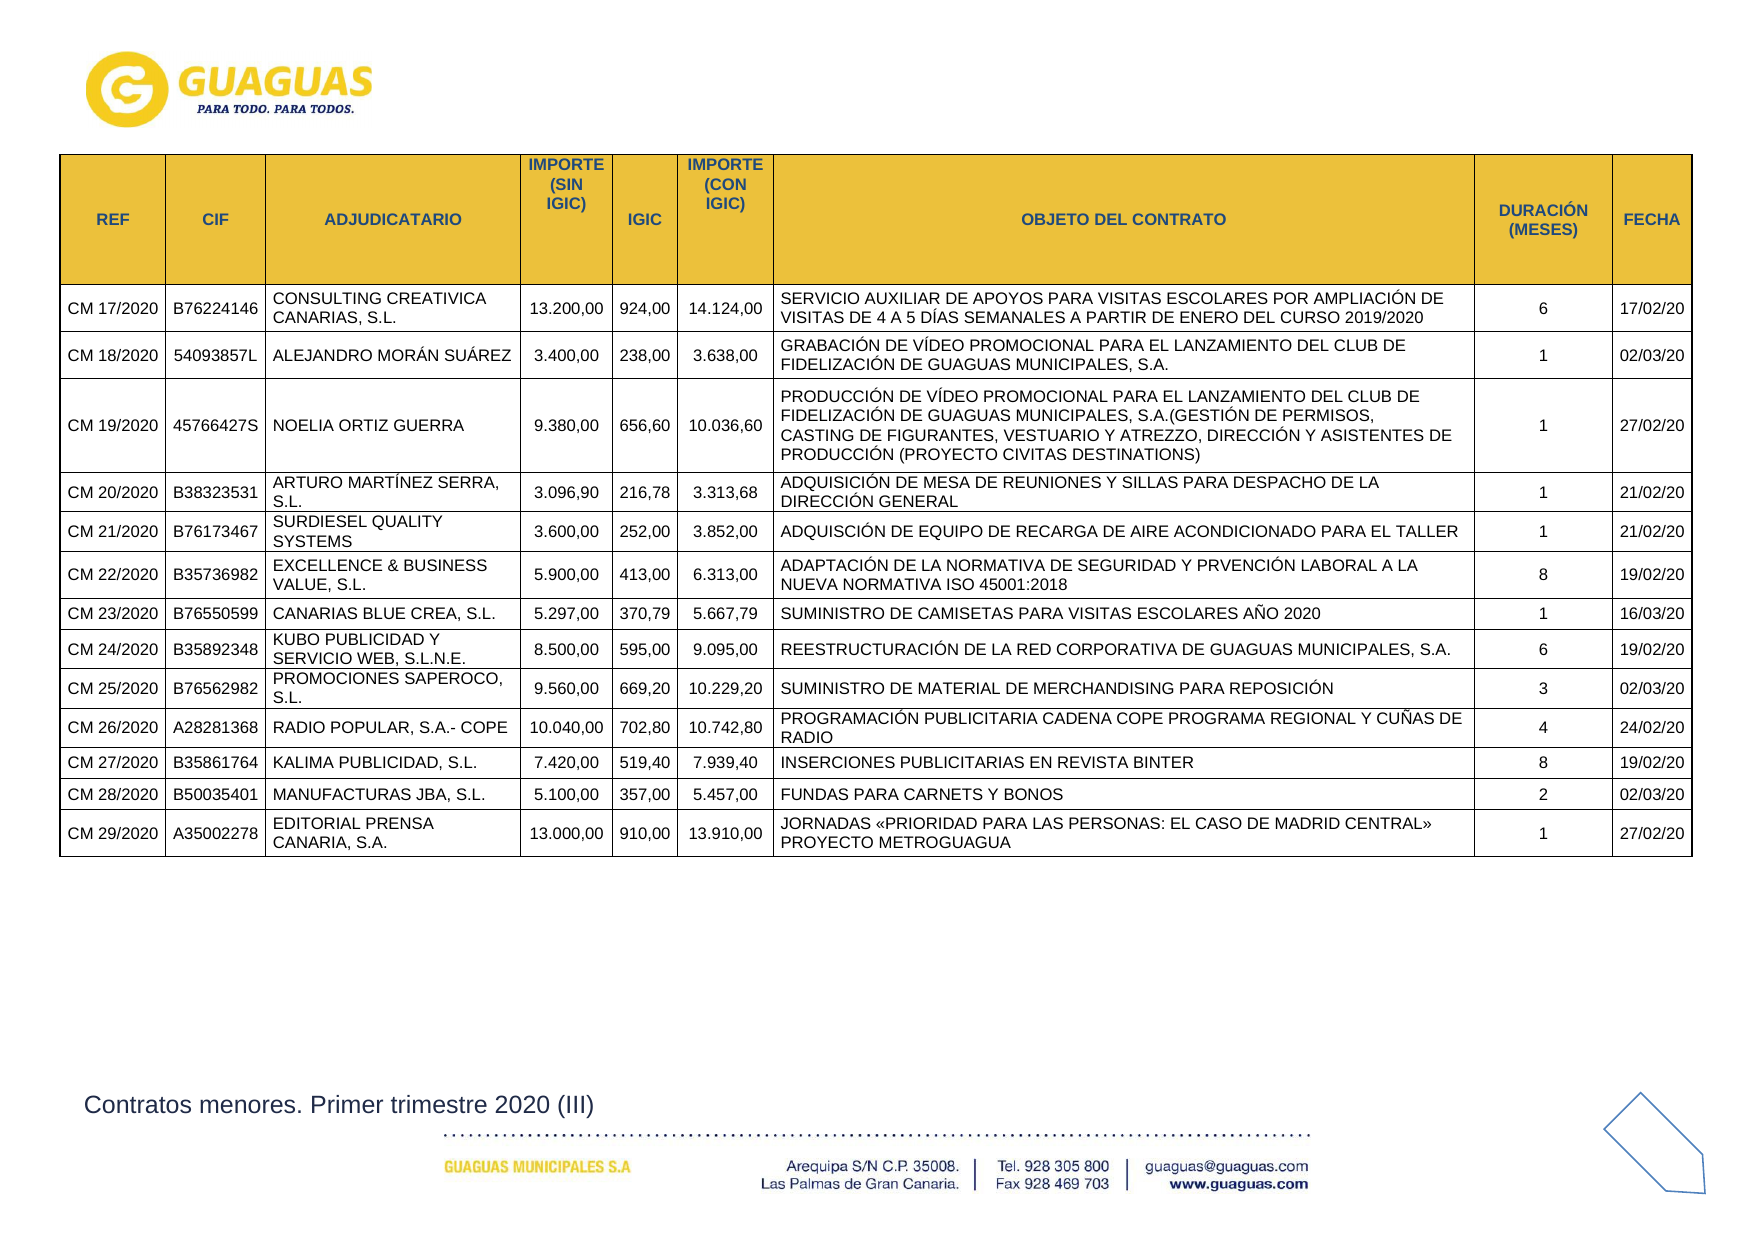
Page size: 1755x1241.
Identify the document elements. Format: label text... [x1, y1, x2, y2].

table_cell A35002278 [166, 810, 265, 856]
table_cell 595,00 [613, 630, 677, 668]
table_cell B50035401 [166, 779, 265, 809]
table_cell KUBO PUBLICIDAD Y SERVICIO WEB, S.L.N.E. [266, 630, 520, 668]
table_cell MANUFACTURAS JBA, S.L. [266, 779, 520, 809]
table_cell EDITORIAL PRENSA CANARIA, S.A. [266, 810, 520, 856]
table_cell 7.420,00 [521, 748, 612, 778]
table_cell PROGRAMACIÓN PUBLICITARIA CADENA COPE PROGRAMA REGIONAL Y CUÑAS DE RADIO [774, 709, 1474, 747]
table_cell NOELIA ORTIZ GUERRA [266, 379, 520, 472]
table_cell IGIC [613, 155, 677, 284]
table_cell GRABACIÓN DE VÍDEO PROMOCIONAL PARA EL LANZAMIENTO DEL CLUB DE FIDELIZACIÓN DE GUAGUAS MUNICIPALES, S.A. [774, 332, 1474, 378]
table_cell 1 [1475, 379, 1612, 472]
table_cell 3.096,90 [521, 473, 612, 511]
table_cell 13.910,00 [678, 810, 773, 856]
table_cell 13.000,00 [521, 810, 612, 856]
table_cell 54093857L [166, 332, 265, 378]
table_cell 5.100,00 [521, 779, 612, 809]
table_cell 27/02/20 [1613, 379, 1691, 472]
table_cell 370,79 [613, 599, 677, 629]
table_cell CM 27/2020 [61, 748, 165, 778]
table_cell SURDIESEL QUALITY SYSTEMS [266, 512, 520, 551]
table_cell 10.742,80 [678, 709, 773, 747]
table_cell CM 23/2020 [61, 599, 165, 629]
table_cell 3.600,00 [521, 512, 612, 551]
table_cell 10.040,00 [521, 709, 612, 747]
table_cell CANARIAS BLUE CREA, S.L. [266, 599, 520, 629]
table_cell 910,00 [613, 810, 677, 856]
table_cell 02/03/20 [1613, 779, 1691, 809]
table_cell 1 [1475, 599, 1612, 629]
table_cell 3.852,00 [678, 512, 773, 551]
table_cell 14.124,00 [678, 285, 773, 331]
table_cell ADQUISICIÓN DE MESA DE REUNIONES Y SILLAS PARA DESPACHO DE LA DIRECCIÓN GENERAL [774, 473, 1474, 511]
table_cell SUMINISTRO DE MATERIAL DE MERCHANDISING PARA REPOSICIÓN [774, 669, 1474, 707]
table_cell PRODUCCIÓN DE VÍDEO PROMOCIONAL PARA EL LANZAMIENTO DEL CLUB DE FIDELIZACIÓN DE GUAGUAS MUNICIPALES, S.A.(GESTIÓN DE PERMISOS, CASTING DE FIGURANTES, VESTUARIO Y ATREZZO, DIRECCIÓN Y ASISTENTES DE PRODUCCIÓN (PROYECTO CIVITAS DESTINATIONS) [774, 379, 1474, 472]
table_cell OBJETO DEL CONTRATO [774, 155, 1474, 284]
table_cell 4 [1475, 709, 1612, 747]
table_cell 45766427S [166, 379, 265, 472]
table_cell 2 [1475, 779, 1612, 809]
table_cell 17/02/20 [1613, 285, 1691, 331]
table_cell EXCELLENCE & BUSINESS VALUE, S.L. [266, 552, 520, 597]
table_cell CIF [166, 155, 265, 284]
table_cell PROMOCIONES SAPEROCO, S.L. [266, 669, 520, 707]
table_cell B38323531 [166, 473, 265, 511]
table_cell 1 [1475, 332, 1612, 378]
table_cell 216,78 [613, 473, 677, 511]
table_cell JORNADAS «PRIORIDAD PARA LAS PERSONAS: EL CASO DE MADRID CENTRAL» PROYECTO METROGUAGUA [774, 810, 1474, 856]
table_cell ADQUISCIÓN DE EQUIPO DE RECARGA DE AIRE ACONDICIONADO PARA EL TALLER [774, 512, 1474, 551]
table_cell B35736982 [166, 552, 265, 597]
table_cell B35892348 [166, 630, 265, 668]
table_cell 1 [1475, 512, 1612, 551]
table_cell 413,00 [613, 552, 677, 597]
table_cell 13.200,00 [521, 285, 612, 331]
table_cell 3.638,00 [678, 332, 773, 378]
table_cell FUNDAS PARA CARNETS Y BONOS [774, 779, 1474, 809]
table_cell REF [61, 155, 165, 284]
table_cell 3.400,00 [521, 332, 612, 378]
table_cell ADJUDICATARIO [266, 155, 520, 284]
table_cell 16/03/20 [1613, 599, 1691, 629]
table_cell 8 [1475, 552, 1612, 597]
table_cell 19/02/20 [1613, 552, 1691, 597]
table_cell 27/02/20 [1613, 810, 1691, 856]
table_cell 9.095,00 [678, 630, 773, 668]
table_cell 8.500,00 [521, 630, 612, 668]
table_cell DURACIÓN (MESES) [1475, 155, 1612, 284]
table_cell CM 25/2020 [61, 669, 165, 707]
table_cell A28281368 [166, 709, 265, 747]
table_cell 6 [1475, 285, 1612, 331]
table_cell RADIO POPULAR, S.A.- COPE [266, 709, 520, 747]
table_cell SUMINISTRO DE CAMISETAS PARA VISITAS ESCOLARES AÑO 2020 [774, 599, 1474, 629]
table_cell CM 26/2020 [61, 709, 165, 747]
table_cell 1 [1475, 473, 1612, 511]
table_cell 5.667,79 [678, 599, 773, 629]
table_cell B76173467 [166, 512, 265, 551]
table_cell 6 [1475, 630, 1612, 668]
table_cell 21/02/20 [1613, 473, 1691, 511]
text Contratos menores. Primer trimestre 2020 (III) [84, 1090, 1694, 1118]
table_cell 3.313,68 [678, 473, 773, 511]
table_cell 5.457,00 [678, 779, 773, 809]
table_cell KALIMA PUBLICIDAD, S.L. [266, 748, 520, 778]
table_cell INSERCIONES PUBLICITARIAS EN REVISTA BINTER [774, 748, 1474, 778]
table_cell 252,00 [613, 512, 677, 551]
table_cell IMPORTE (CON IGIC) [678, 155, 773, 284]
table_cell ADAPTACIÓN DE LA NORMATIVA DE SEGURIDAD Y PRVENCIÓN LABORAL A LA NUEVA NORMATIVA ISO 45001:2018 [774, 552, 1474, 597]
table_cell ARTURO MARTÍNEZ SERRA, S.L. [266, 473, 520, 511]
table_cell 10.229,20 [678, 669, 773, 707]
table_cell 702,80 [613, 709, 677, 747]
table_cell 669,20 [613, 669, 677, 707]
table_cell IMPORTE (SIN IGIC) [521, 155, 612, 284]
table_cell 5.297,00 [521, 599, 612, 629]
table_cell 9.560,00 [521, 669, 612, 707]
table_cell CM 21/2020 [61, 512, 165, 551]
table_cell CM 28/2020 [61, 779, 165, 809]
table_cell 357,00 [613, 779, 677, 809]
table_cell 10.036,60 [678, 379, 773, 472]
table_cell 19/02/20 [1613, 630, 1691, 668]
table_cell 19/02/20 [1613, 748, 1691, 778]
table_cell 7.939,40 [678, 748, 773, 778]
table_cell CM 19/2020 [61, 379, 165, 472]
table_cell B76562982 [166, 669, 265, 707]
table_cell 656,60 [613, 379, 677, 472]
table_cell 8 [1475, 748, 1612, 778]
table_cell 924,00 [613, 285, 677, 331]
table_cell ALEJANDRO MORÁN SUÁREZ [266, 332, 520, 378]
table_cell CM 17/2020 [61, 285, 165, 331]
table_cell CONSULTING CREATIVICA CANARIAS, S.L. [266, 285, 520, 331]
table_cell CM 18/2020 [61, 332, 165, 378]
table_cell REESTRUCTURACIÓN DE LA RED CORPORATIVA DE GUAGUAS MUNICIPALES, S.A. [774, 630, 1474, 668]
table_cell B35861764 [166, 748, 265, 778]
table_cell B76224146 [166, 285, 265, 331]
table_cell 9.380,00 [521, 379, 612, 472]
table_cell 238,00 [613, 332, 677, 378]
table_cell 3 [1475, 669, 1612, 707]
table_cell CM 22/2020 [61, 552, 165, 597]
table_cell CM 29/2020 [61, 810, 165, 856]
table_cell CM 20/2020 [61, 473, 165, 511]
table_cell 519,40 [613, 748, 677, 778]
table_cell 6.313,00 [678, 552, 773, 597]
table_cell FECHA [1613, 155, 1691, 284]
table_cell 1 [1475, 810, 1612, 856]
table_cell CM 24/2020 [61, 630, 165, 668]
table_cell 02/03/20 [1613, 669, 1691, 707]
table_cell 02/03/20 [1613, 332, 1691, 378]
table_cell B76550599 [166, 599, 265, 629]
table_cell 21/02/20 [1613, 512, 1691, 551]
table_cell 24/02/20 [1613, 709, 1691, 747]
table_cell SERVICIO AUXILIAR DE APOYOS PARA VISITAS ESCOLARES POR AMPLIACIÓN DE VISITAS DE 4 A 5 DÍAS SEMANALES A PARTIR DE ENERO DEL CURSO 2019/2020 [774, 285, 1474, 331]
table_cell 5.900,00 [521, 552, 612, 597]
